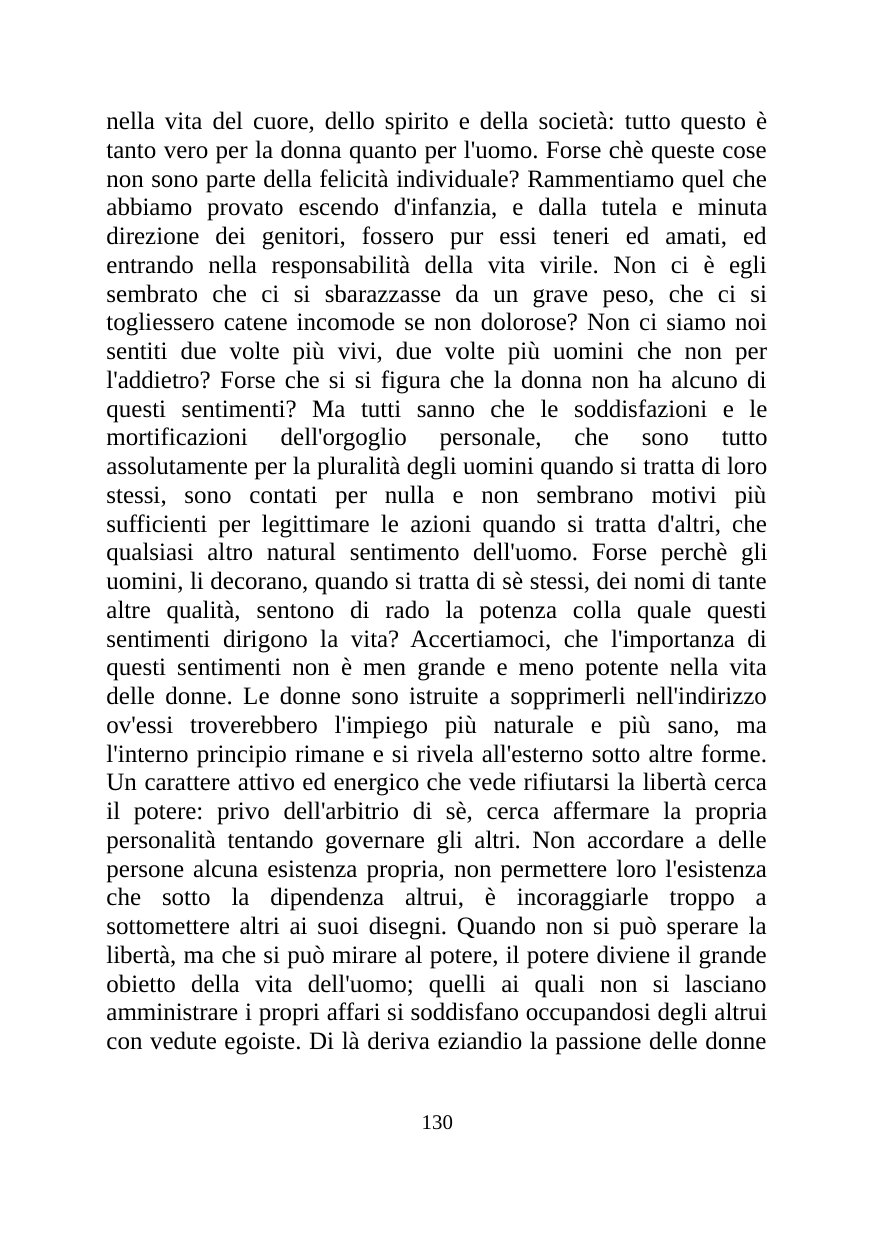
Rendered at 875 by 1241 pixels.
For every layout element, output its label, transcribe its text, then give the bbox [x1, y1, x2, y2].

text nella vita del cuore, dello spirito e della società: tutto questo è tanto vero per la donna quanto per l'uomo. Forse chè queste cose non sono parte della felicità individuale? Rammentiamo quel che abbiamo provato escendo d'infanzia, e dalla tutela e minuta direzione dei genitori, fossero pur essi teneri ed amati, ed entrando nella responsabilità della vita virile. Non ci è egli sembrato che ci si sbarazzasse da un grave peso, che ci si togliessero catene incomode se non dolorose? Non ci siamo noi sentiti due volte più vivi, due volte più uomini che non per l'addietro? Forse che si si figura che la donna non ha alcuno di questi sentimenti? Ma tutti sanno che le soddisfazioni e le mortificazioni dell'orgoglio personale, che sono tutto assolutamente per la pluralità degli uomini quando si tratta di loro stessi, sono contati per nulla e non sembrano motivi più sufficienti per legittimare le azioni quando si tratta d'altri, che qualsiasi altro natural sentimento dell'uomo. Forse perchè gli uomini, li decorano, quando si tratta di sè stessi, dei nomi di tante altre qualità, sentono di rado la potenza colla quale questi sentimenti dirigono la vita? Accertiamoci, che l'importanza di questi sentimenti non è men grande e meno potente nella vita delle donne. Le donne sono istruite a sopprimerli nell'indirizzo ov'essi troverebbero l'impiego più naturale e più sano, ma l'interno principio rimane e si rivela all'esterno sotto altre forme. Un carattere attivo ed energico che vede rifiutarsi la libertà cerca il potere: privo dell'arbitrio di sè, cerca affermare la propria personalità tentando governare gli altri. Non accordare a delle persone alcuna esistenza propria, non permettere loro l'esistenza che sotto la dipendenza altrui, è incoraggiarle troppo a sottomettere altri ai suoi disegni. Quando non si può sperare la libertà, ma che si può mirare al potere, il potere diviene il grande obietto della vita dell'uomo; quelli ai quali non si lasciano amministrare i propri affari si soddisfano occupandosi degli altrui con vedute egoiste. Di là deriva eziandio la passione delle donne [106, 106, 768, 1055]
